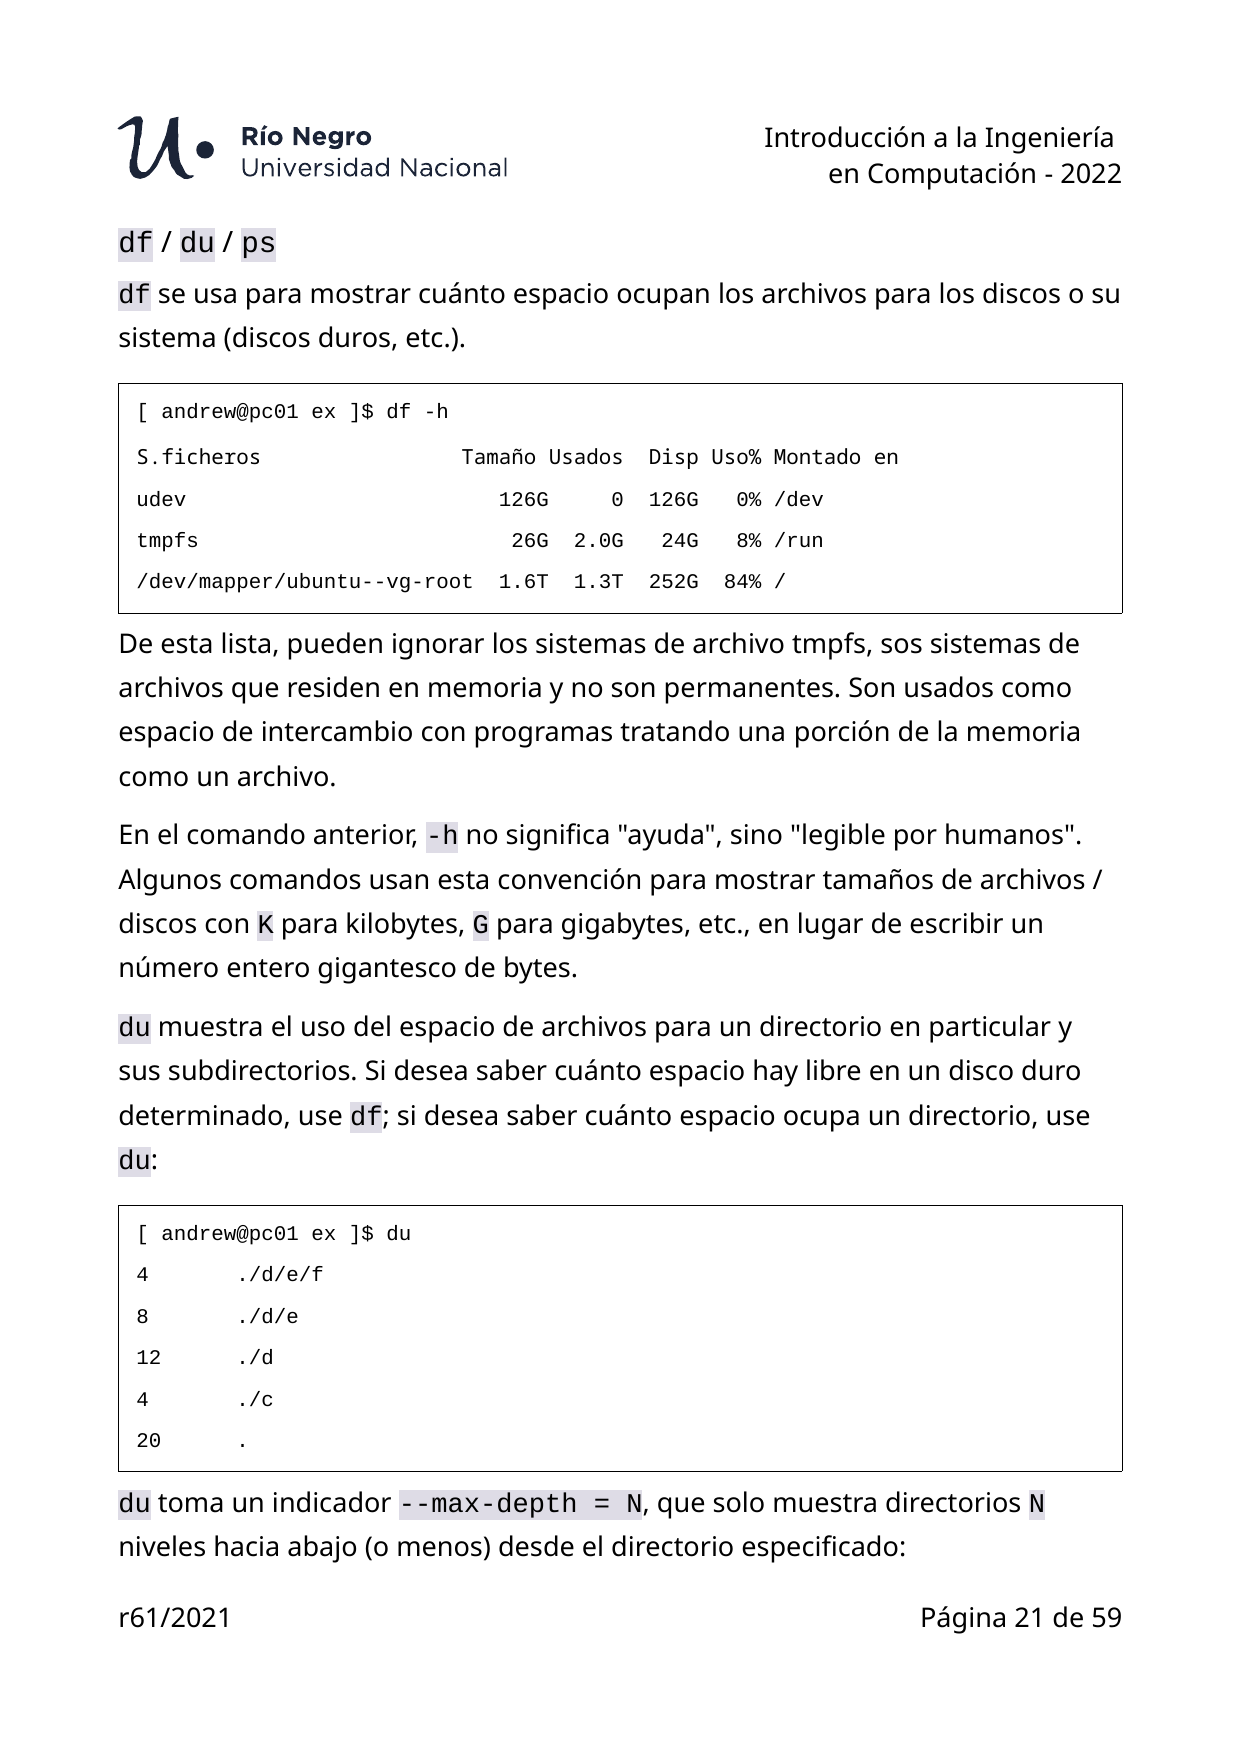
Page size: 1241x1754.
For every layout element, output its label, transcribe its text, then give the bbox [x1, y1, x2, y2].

text tmpfs 26G 2.0G 24G 8% /run [119, 512, 1122, 553]
text df se usa para mostrar cuánto espacio ocupan los archivos para los discos o su sistema (discos duros, etc.). [118, 274, 1122, 355]
text du toma un indicador --max-depth = N, que solo muestra directorios N niveles hacia abajo (o menos) desde el directorio especificado: [118, 1483, 1122, 1564]
text 12 ./d [119, 1329, 1122, 1371]
text udev 126G 0 126G 0% /dev [119, 471, 1122, 512]
text En el comando anterior, -h no significa "ayuda", sino "legible por humanos". Algunos comandos usan esta convención para mostrar tamaños de archivos / discos con K para kilobytes, G para gigabytes, etc., en lugar de escribir un número entero gigantesco de bytes. [118, 816, 1122, 986]
text De esta lista, pueden ignorar los sistemas de archivo tmpfs, sos sistemas de archivos que residen en memoria y no son permanentes. Son usados como espacio de intercambio con programas tratando una porción de la memoria como un archivo. [118, 624, 1122, 794]
text 4 ./c [119, 1371, 1122, 1412]
text /dev/mapper/ubuntu--vg-root 1.6T 1.3T 252G 84% / [119, 553, 1122, 613]
text 20 . [119, 1412, 1122, 1471]
text 8 ./d/e [119, 1288, 1122, 1329]
text 4 ./d/e/f [119, 1247, 1122, 1288]
text du muestra el uso del espacio de archivos para un directorio en particular y sus subdirectorios. Si desea saber cuánto espacio hay libre en un disco duro determinado, use df; si desea saber cuánto espacio ocupa un directorio, use du: [118, 1007, 1122, 1177]
text S.ficheros Tamaño Usados Disp Uso% Montado en [119, 424, 1122, 471]
text [ andrew@pc01 ex ]$ du [119, 1206, 1122, 1247]
text [ andrew@pc01 ex ]$ df -h [119, 384, 1122, 424]
subtitle df / du / ps [118, 221, 1122, 262]
